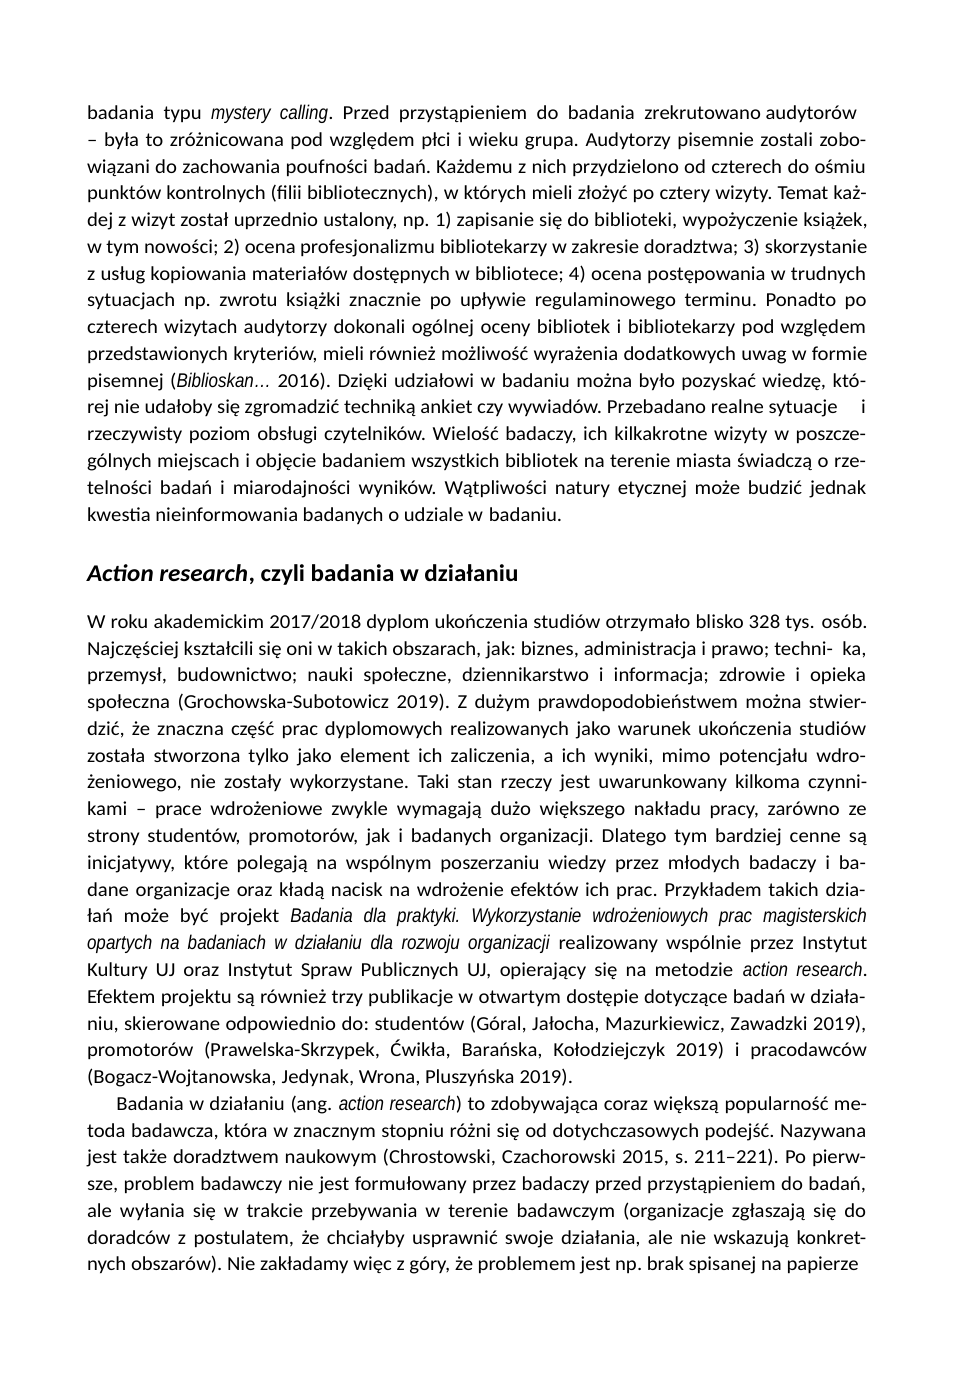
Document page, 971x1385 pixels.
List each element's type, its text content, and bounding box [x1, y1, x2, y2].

text badania typu mystery calling. Przed przystąpieniem do badania zrekrutowano audytorów [87, 100, 879, 124]
text Action research, czyli badania w działaniu [87, 558, 879, 587]
text W roku akademickim 2017/2018 dyplom ukończenia studiów otrzymało blisko 328 tys. osób. Najczęściej kształcili się oni w takich obszarach, jak: biznes, administracja i prawo; techni- ka, przemysł, budownictwo; nauki społeczne, dziennikarstwo i informacja; zdrowie i opieka społeczna (Grochowska-Subotowicz 2019). Z dużym prawdopodobieństwem można stwier- dzić, że znaczna część prac dyplomowych realizowanych jako warunek ukończenia studiów została stworzona tylko jako element ich zaliczenia, a ich wyniki, mimo potencjału wdro- żeniowego, nie zostały wykorzystane. Taki stan rzeczy jest uwarunkowany kilkoma czynni- kami – prace wdrożeniowe zwykle wymagają dużo większego nakładu pracy, zarówno ze strony studentów, promotorów, jak i badanych organizacji. Dlatego tym bardziej cenne są inicjatywy, które polegają na wspólnym poszerzaniu wiedzy przez młodych badaczy i ba- dane organizacje oraz kładą nacisk na wdrożenie efektów ich prac. Przykładem takich dzia- łań może być projekt Badania dla praktyki. Wykorzystanie wdrożeniowych prac magisterskich opartych na badaniach w działaniu dla rozwoju organizacji realizowany wspólnie przez Instytut Kultury UJ oraz Instytut Spraw Publicznych UJ, opierający się na metodzie action research. Efektem projektu są również trzy publikacje w otwartym dostępie dotyczące badań w działa- niu, skierowane odpowiednio do: studentów (Góral, Jałocha, Mazurkiewicz, Zawadzki 2019), promotorów (Prawelska-Skrzypek, Ćwikła, Barańska, Kołodziejczyk 2019) i pracodawców (Bogacz-Wojtanowska, Jedynak, Wrona, Pluszyńska 2019). [87, 609, 868, 1088]
text – była to zróżnicowana pod względem płci i wieku grupa. Audytorzy pisemnie zostali zobo- wiązani do zachowania poufności badań. Każdemu z nich przydzielono od czterech do ośmiu punktów kontrolnych (filii bibliotecznych), w których mieli złożyć po cztery wizyty. Temat każ- dej z wizyt został uprzednio ustalony, np. 1) zapisanie się do biblioteki, wypożyczenie książek, w tym nowości; 2) ocena profesjonalizmu bibliotekarzy w zakresie doradztwa; 3) skorzystanie z usług kopiowania materiałów dostępnych w bibliotece; 4) ocena postępowania w trudnych sytuacjach np. zwrotu książki znacznie po upływie regulaminowego terminu. Ponadto po czterech wizytach audytorzy dokonali ogólnej oceny bibliotek i bibliotekarzy pod względem przedstawionych kryteriów, mieli również możliwość wyrażenia dodatkowych uwag w formie pisemnej (Biblioskan… 2016). Dzięki udziałowi w badaniu można było pozyskać wiedzę, któ- rej nie udałoby się zgromadzić techniką ankiet czy wywiadów. Przebadano realne sytuacje i rzeczywisty poziom obsługi czytelników. Wielość badaczy, ich kilkakrotne wizyty w poszcze- gólnych miejscach i objęcie badaniem wszystkich bibliotek na terenie miasta świadczą o rze- telności badań i miarodajności wyników. Wątpliwości natury etycznej może budzić jednak kwestia nieinformowania badanych o udziale w badaniu. [87, 127, 868, 526]
text Badania w działaniu (ang. action research) to zdobywająca coraz większą popularność me- toda badawcza, która w znacznym stopniu różni się od dotychczasowych podejść. Nazywana jest także doradztwem naukowym (Chrostowski, Czachorowski 2015, s. 211–221). Po pierw- sze, problem badawczy nie jest formułowany przez badaczy przed przystąpieniem do badań, ale wyłania się w trakcie przebywania w terenie badawczym (organizacje zgłaszają się do doradców z postulatem, że chciałyby usprawnić swoje działania, ale nie wskazują konkret- nych obszarów). Nie zakładamy więc z góry, że problemem jest np. brak spisanej na papierze [87, 1091, 868, 1276]
